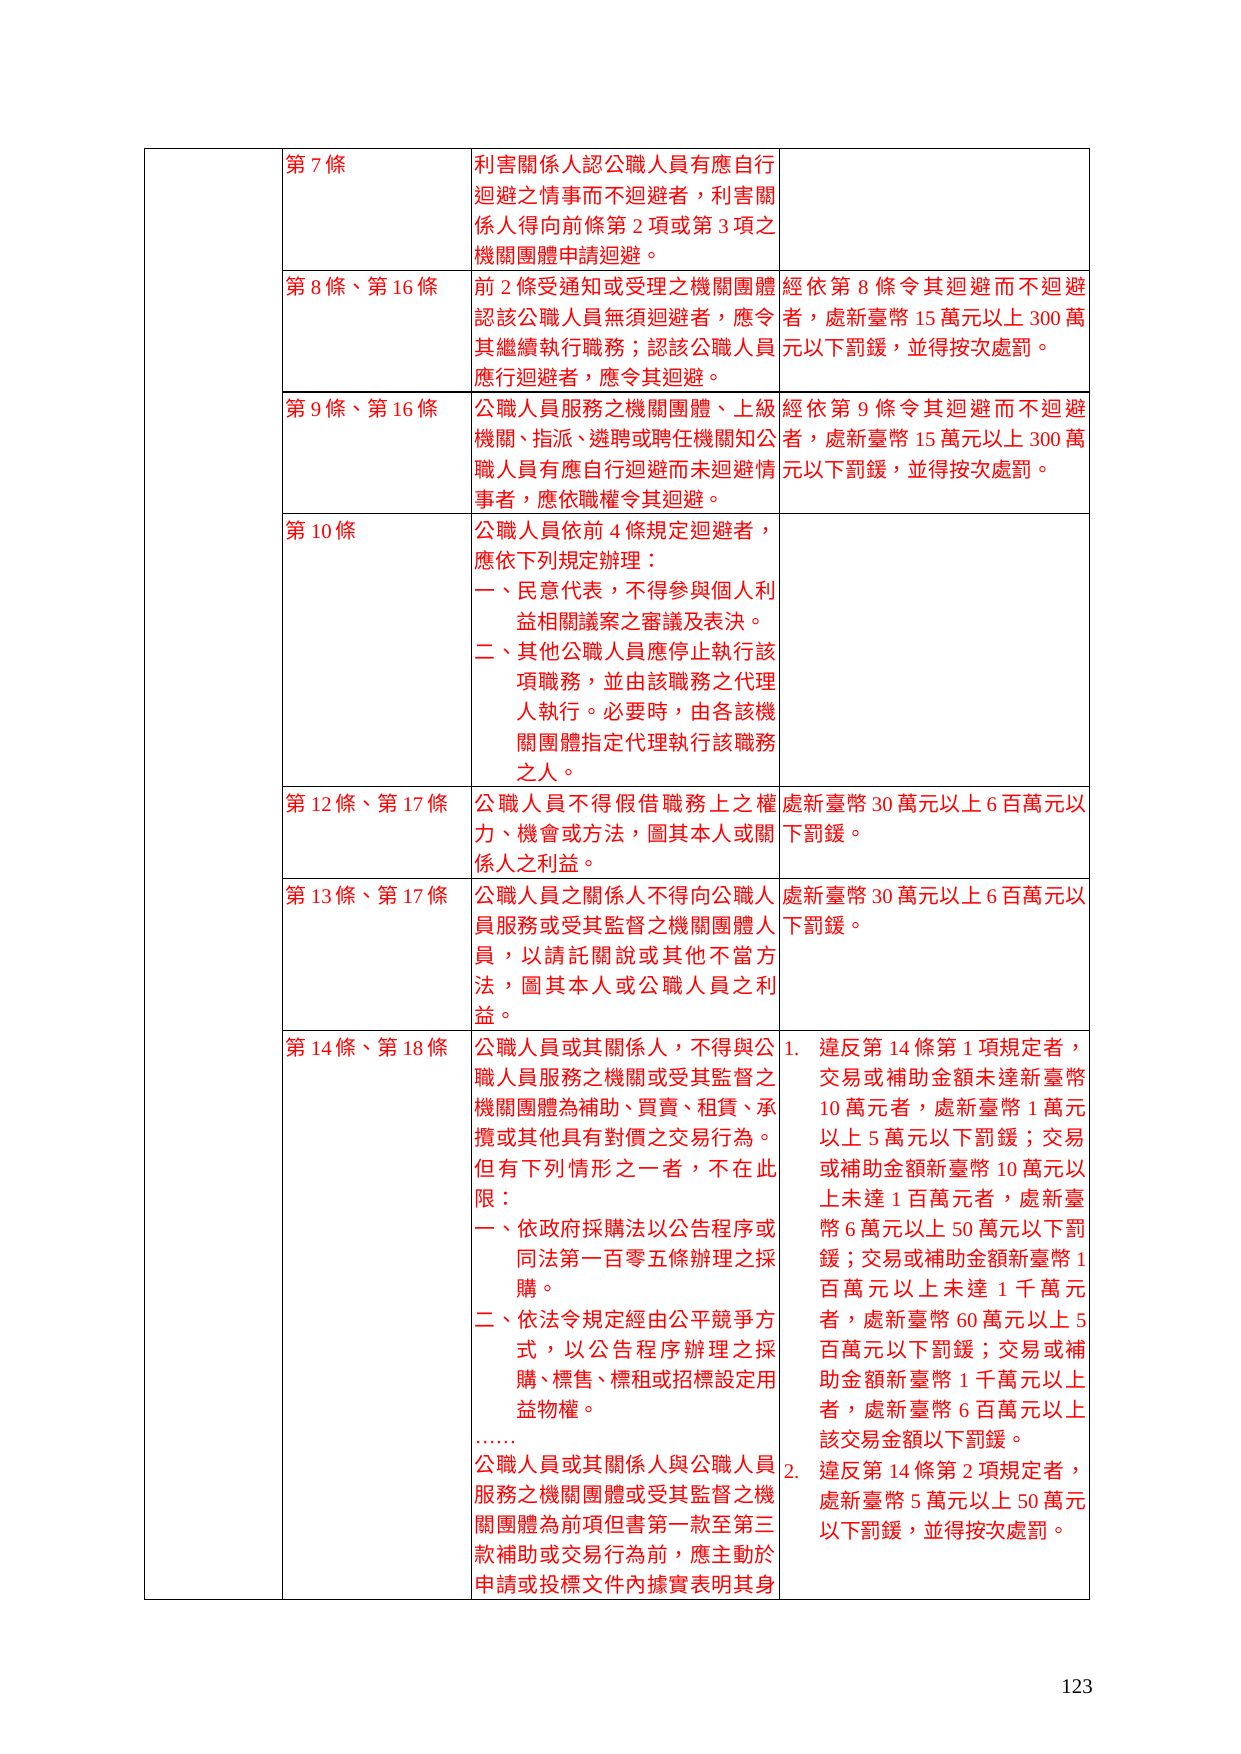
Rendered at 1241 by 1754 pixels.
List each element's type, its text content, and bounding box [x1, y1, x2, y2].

table_cell [780, 514, 1089, 786]
table_cell 第9條、第16條 [283, 393, 471, 513]
table_cell 公職人員或其關係人，不得與公職人員服務之機關或受其監督之機關團體為補助、買賣、租賃、承攬或其他具有對價之交易行為。但有下列情形之一者，不在此限： 一、依政府採購法以公告程序或同法第一百零五條辦理之採購。 二、依法令規定經由公平競爭方式，以公告程序辦理之採購、標售、標租或招標設定用益物權。 …… 公職人員或其關係人與公職人員服務之機關團體或受其監督之機關團體為前項但書第一款至第三款補助或交易行為前，應主動於申請或投標文件內據實表明其身 [472, 1031, 779, 1599]
table_cell 公職人員之關係人不得向公職人員服務或受其監督之機關團體人員，以請託關說或其他不當方法，圖其本人或公職人員之利益。 [472, 879, 779, 1030]
table_cell 經依第8條令其迴避而不迴避者，處新臺幣15萬元以上300萬元以下罰鍰，並得按次處罰。 [780, 271, 1089, 391]
table_cell 第7條 [283, 149, 471, 269]
table_cell 第14條、第18條 [283, 1031, 471, 1599]
table_cell 第10條 [283, 514, 471, 786]
table_cell 前2條受通知或受理之機關團體認該公職人員無須迴避者，應令其繼續執行職務；認該公職人員應行迴避者，應令其迴避。 [472, 271, 779, 391]
table_cell 第13條、第17條 [283, 879, 471, 1030]
table_cell 公職人員依前4條規定迴避者，應依下列規定辦理： 一、民意代表，不得參與個人利益相關議案之審議及表決。 二、其他公職人員應停止執行該項職務，並由該職務之代理人執行。必要時，由各該機關團體指定代理執行該職務之人。 [472, 514, 779, 786]
table_cell [145, 149, 282, 1599]
table_cell 第8條、第16條 [283, 271, 471, 391]
table_cell 公職人員不得假借職務上之權力、機會或方法，圖其本人或關係人之利益。 [472, 787, 779, 878]
table_cell 處新臺幣30萬元以上6百萬元以下罰鍰。 [780, 879, 1089, 1030]
table_cell 違反第14條第1項規定者，交易或補助金額未達新臺幣10萬元者，處新臺幣1萬元以上5萬元以下罰鍰；交易或補助金額新臺幣10萬元以上未達1百萬元者，處新臺幣6萬元以上50萬元以下罰鍰；交易或補助金額新臺幣1百萬元以上未達1千萬元者，處新臺幣60萬元以上5百萬元以下罰鍰；交易或補助金額新臺幣1千萬元以上者，處新臺幣6百萬元以上該交易金額以下罰鍰。 違反第14條第2項規定者，處新臺幣5萬元以上50萬元以下罰鍰，並得按次處罰。 [780, 1031, 1089, 1599]
table_cell [780, 149, 1089, 269]
table_cell 利害關係人認公職人員有應自行迴避之情事而不迴避者，利害關係人得向前條第2項或第3項之機關團體申請迴避。 [472, 149, 779, 269]
table_cell 第12條、第17條 [283, 787, 471, 878]
table_cell 公職人員服務之機關團體、上級機關、指派、遴聘或聘任機關知公職人員有應自行迴避而未迴避情事者，應依職權令其迴避。 [472, 393, 779, 513]
table_cell 處新臺幣30萬元以上6百萬元以下罰鍰。 [780, 787, 1089, 878]
table_cell 經依第9條令其迴避而不迴避者，處新臺幣15萬元以上300萬元以下罰鍰，並得按次處罰。 [780, 393, 1089, 513]
